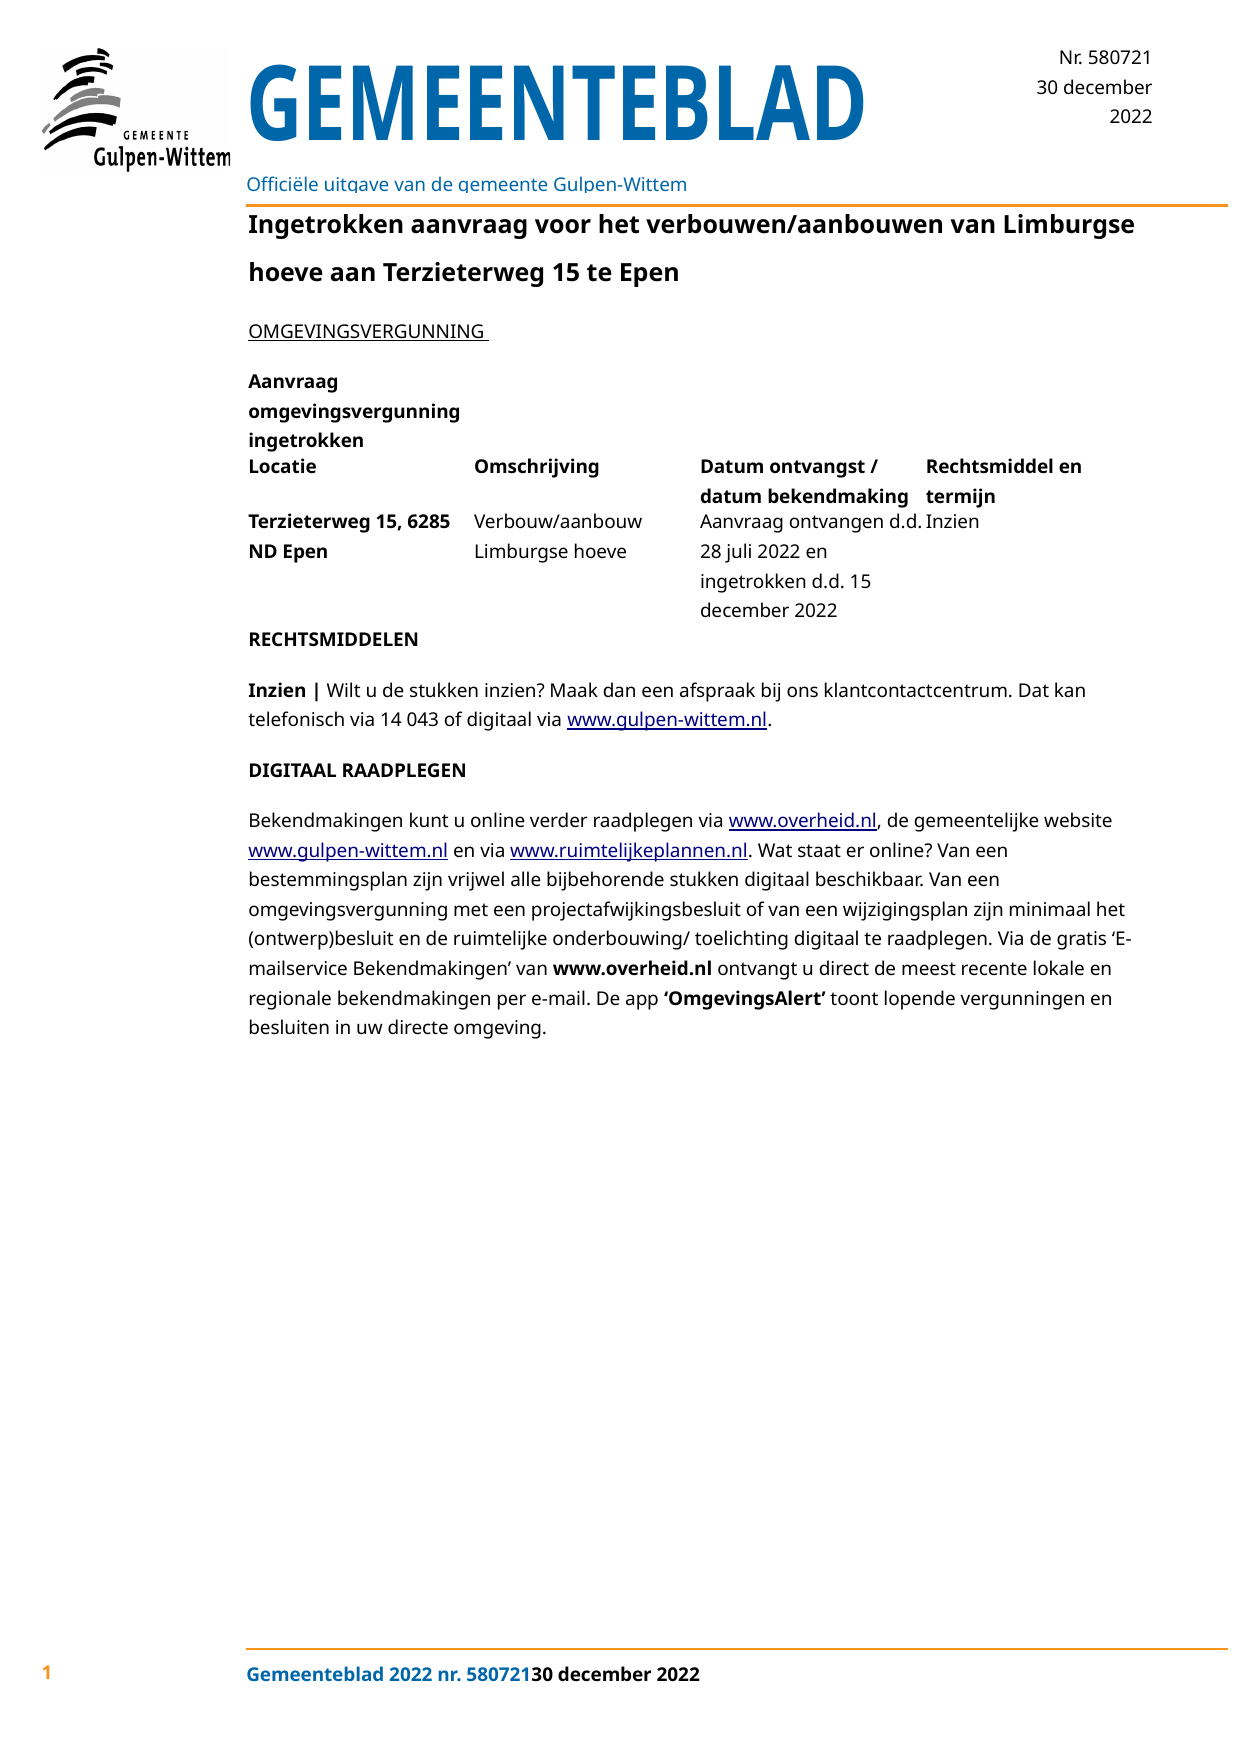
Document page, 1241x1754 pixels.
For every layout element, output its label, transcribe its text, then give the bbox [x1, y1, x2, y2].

text Inzien | Wilt u de stukken inzien? Maak dan een afspraak bij ons klantcontactcentrum. Dat kan telefonisch via 14 043 of digitaal via www.gulpen-wittem.nl. [248, 677, 1152, 732]
picture [41, 47, 231, 172]
table_header Aanvraag omgevingsvergunning ingetrokken [248, 369, 474, 453]
table_cell Datum ontvangst / datum bekendmaking [700, 453, 926, 509]
table_header [700, 369, 926, 453]
table_cell Aanvraag ontvangen d.d. 28 juli 2022 en ingetrokken d.d. 15 december 2022 [700, 509, 926, 623]
text RECHTSMIDDELEN [248, 626, 1152, 652]
table_cell Locatie [248, 453, 474, 509]
table_header [926, 369, 1152, 453]
table_cell Inzien [926, 509, 1152, 623]
table_cell Verbouw/aanbouw Limburgse hoeve [474, 509, 700, 623]
table_cell Omschrijving [474, 453, 700, 509]
table_cell Rechtsmiddel en termijn [926, 453, 1152, 509]
text Bekendmakingen kunt u online verder raadplegen via www.overheid.nl, de gemeentelijke website www.gulpen-wittem.nl en via www.ruimtelijkeplannen.nl. Wat staat er online? Van een bestemmingsplan zijn vrijwel alle bijbehorende stukken digitaal beschikbaar. Van een omgevingsvergunning met een projectafwijkingsbesluit of van een wijzigingsplan zijn minimaal het (ontwerp)besluit en de ruimtelijke onderbouwing/ toelichting digitaal te raadplegen. Via de gratis ‘E-mailservice Bekendmakingen’ van www.overheid.nl ontvangt u direct de meest recente lokale en regionale bekendmakingen per e-mail. De app ‘OmgevingsAlert’ toont lopende vergunningen en besluiten in uw directe omgeving. [248, 807, 1152, 1040]
text Ingetrokken aanvraag voor het verbouwen/aanbouwen van Limburgse hoeve aan Terzieterweg 15 te Epen [248, 207, 1152, 288]
text DIGITAAL RAADPLEGEN [248, 757, 1152, 782]
text OMGEVINGSVERGUNNING [248, 318, 1152, 344]
table_header [474, 369, 700, 453]
table_cell Terzieterweg 15, 6285 ND Epen [248, 509, 474, 623]
